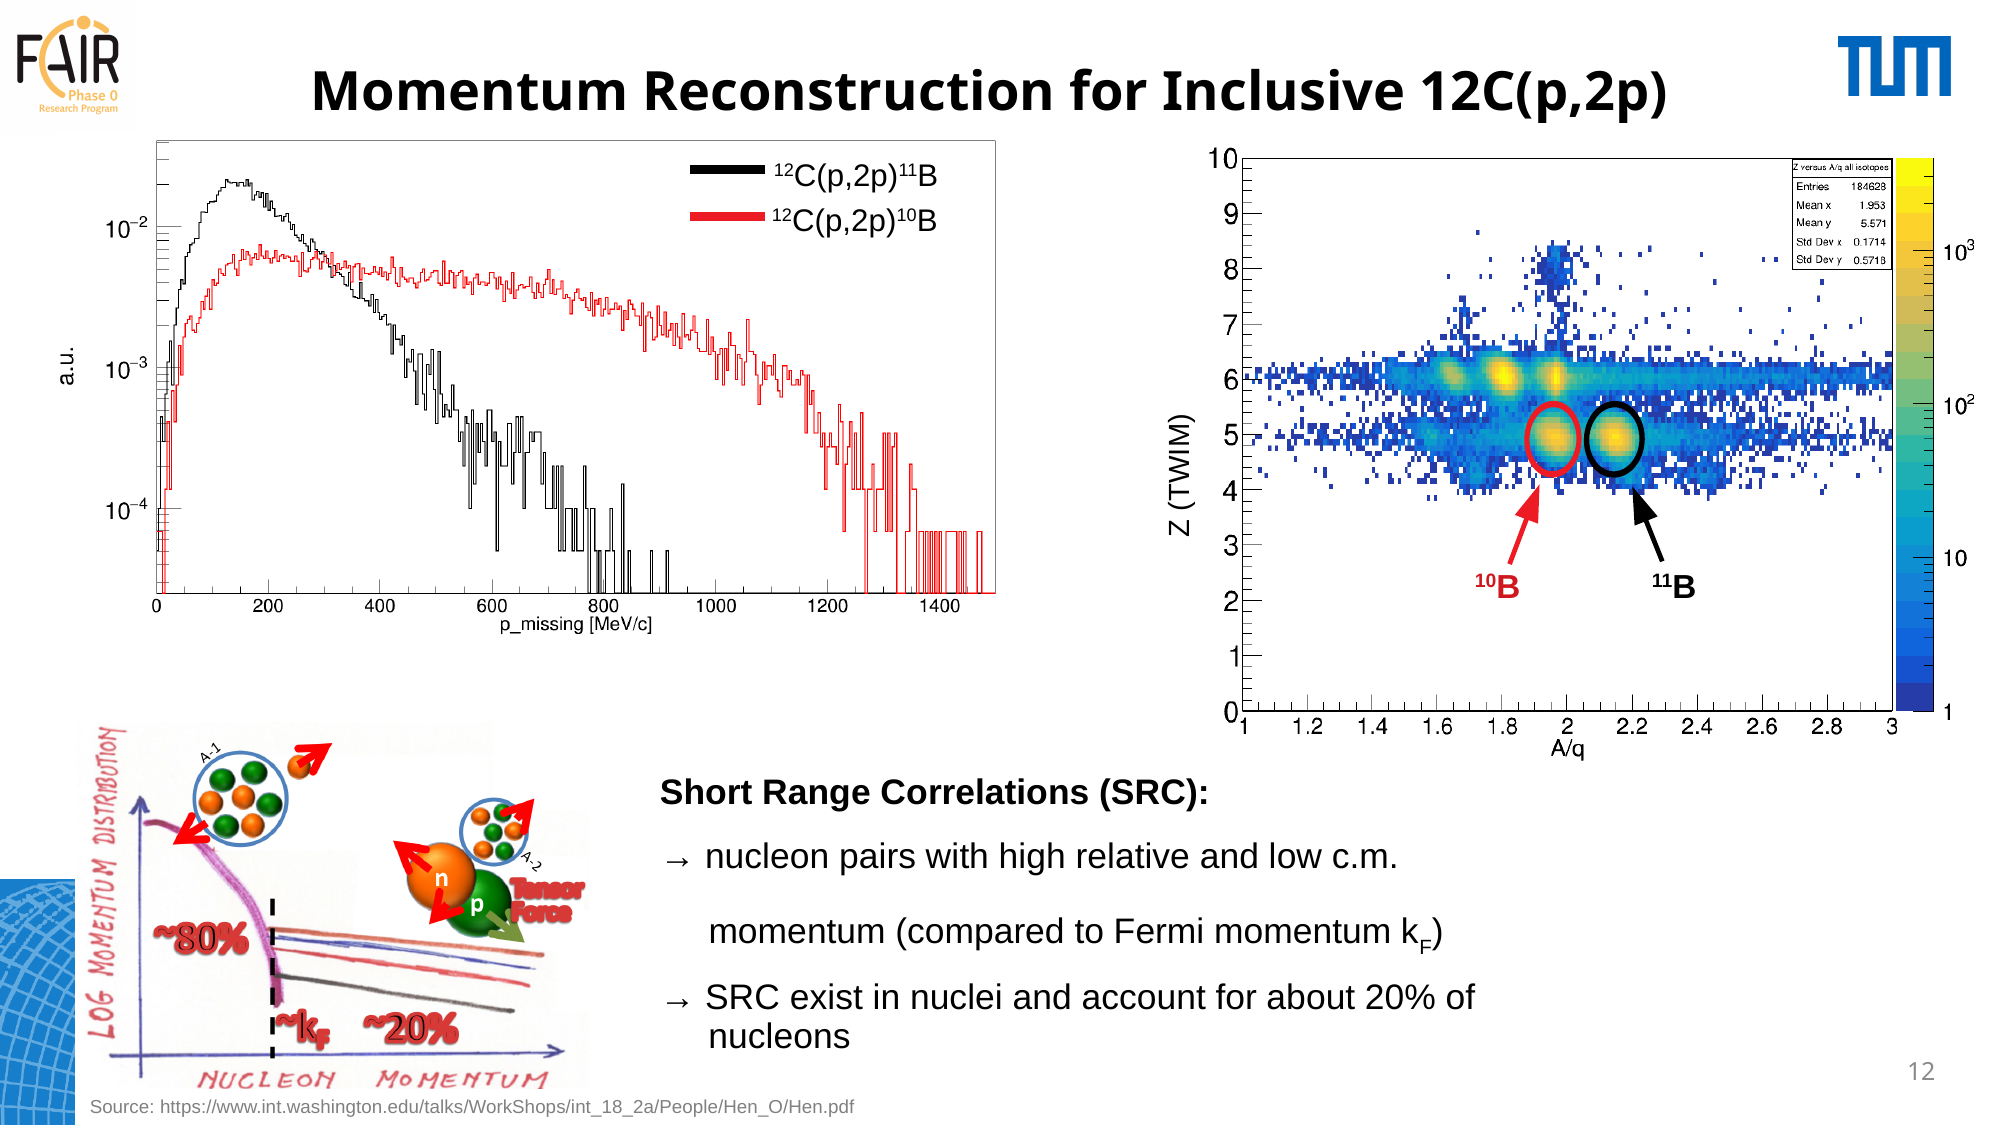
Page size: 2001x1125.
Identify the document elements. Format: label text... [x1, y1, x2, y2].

text_box Momentum Reconstruction for Inclusive 12C(p,2p) [165, 45, 1816, 196]
text_box Short Range Correlations (SRC): → nucleon pairs with high relative and low c.m. momentum (compared to Fermi momentum kF) → SRC exist in nuclei and account for about 20% of nucleons [645, 765, 1576, 1096]
text_box [1500, 1042, 1951, 1103]
text_box [1525, 401, 1581, 477]
picture [1838, 36, 1951, 96]
text_box 12C(p,2p)10B [757, 195, 970, 253]
text_box [1584, 401, 1644, 477]
text_box 11B [1637, 560, 1723, 616]
text_box Source: https://www.int.washington.edu/talks/WorkShops/int_18_2a/People/Hen_O/Hen.pdf [75, 1089, 871, 1125]
text_box 10B [1459, 560, 1546, 616]
picture [0, 0, 1000, 640]
picture [1149, 131, 1975, 764]
text_box Z (TWIM) [1155, 326, 1203, 552]
picture [0, 720, 601, 1125]
text_box 12C(p,2p)11B [759, 150, 985, 208]
